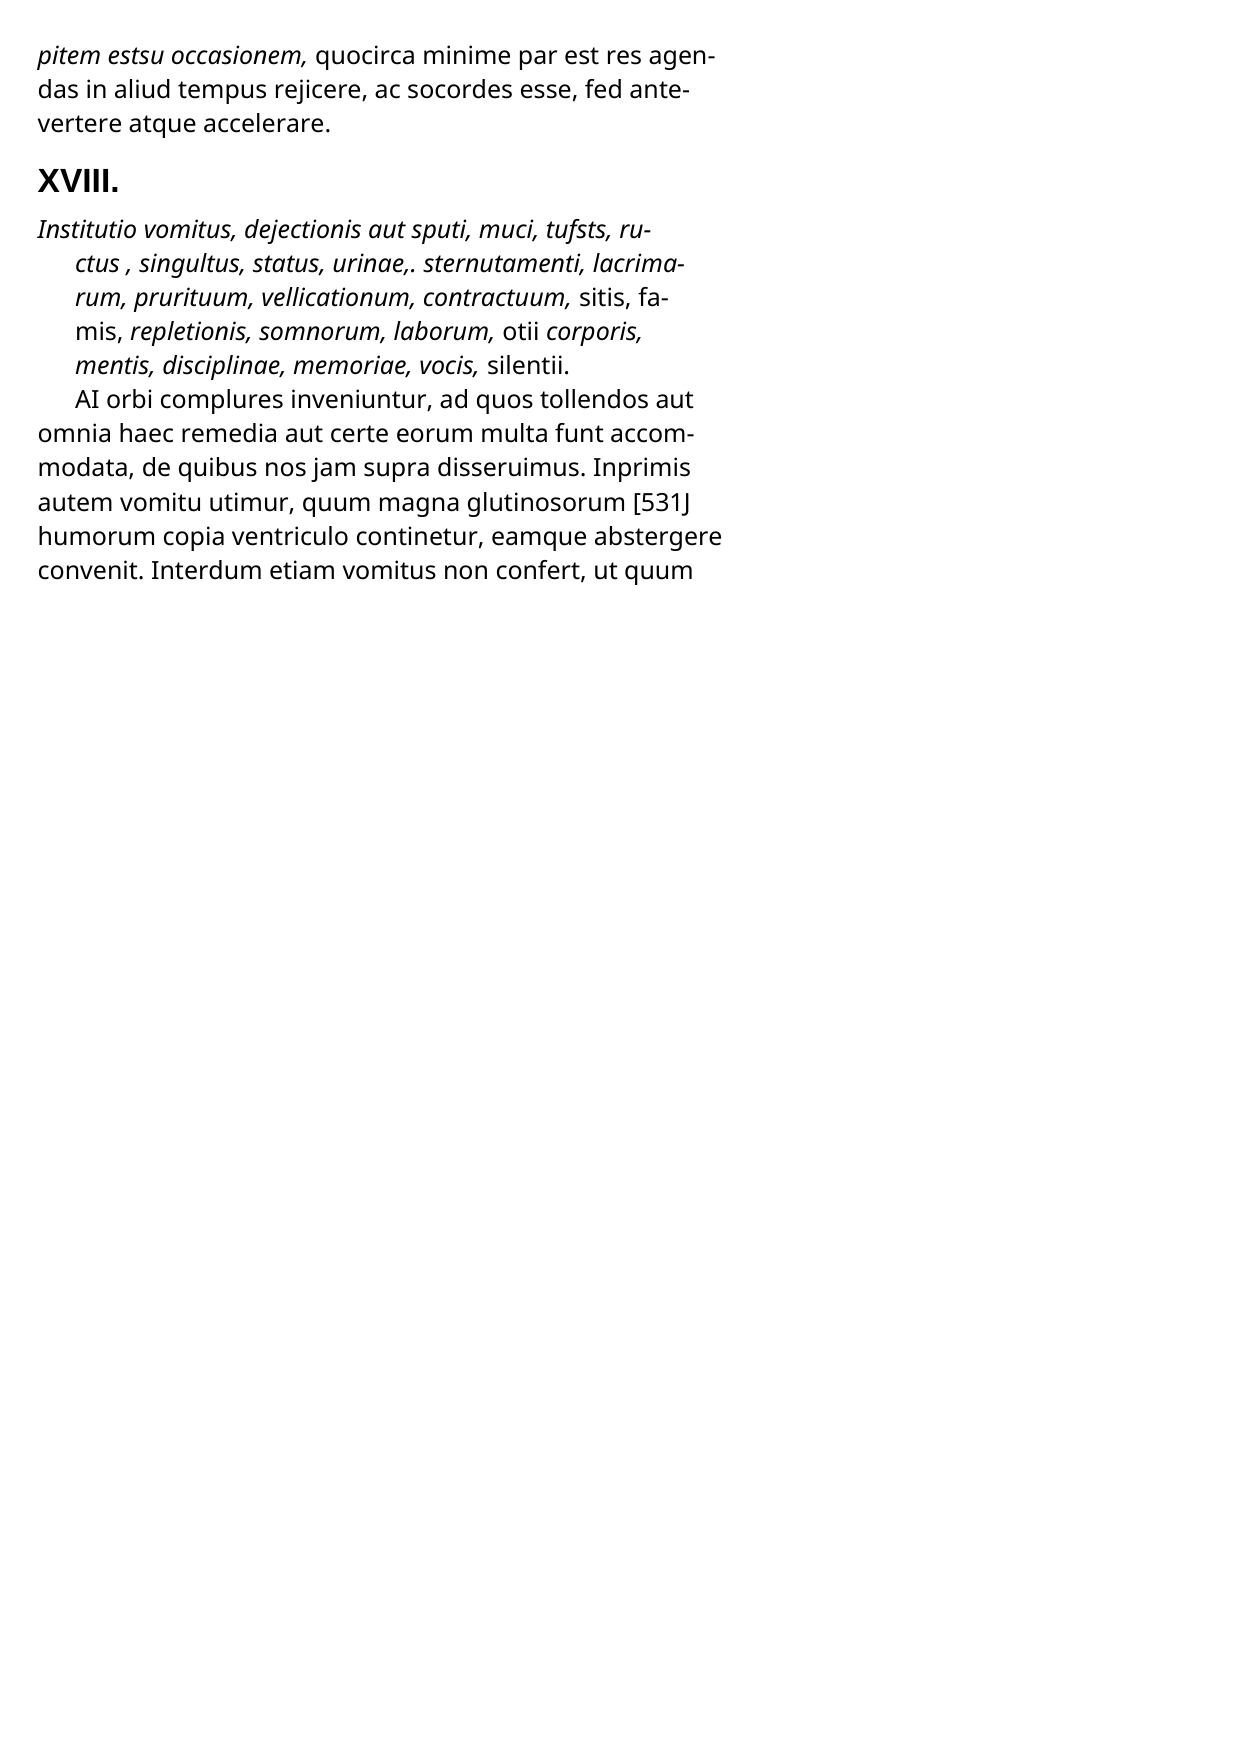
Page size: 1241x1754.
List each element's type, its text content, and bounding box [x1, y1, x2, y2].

subtitle XVIII. [37, 161, 1203, 199]
text Institutio vomitus, dejectionis aut sputi, muci, tufsts, ru- ctus , singultus, status, urinae,. sternutamenti, lacrima- rum, prurituum, vellicationum, contractuum, sitis, fa- mis, repletionis, somnorum, laborum, otii corporis, mentis, disciplinae, memoriae, vocis, silentii. [37, 212, 1203, 382]
text AI orbi complures inveniuntur, ad quos tollendos aut omnia haec remedia aut certe eorum multa funt accom- modata, de quibus nos jam supra disseruimus. Inprimis autem vomitu utimur, quum magna glutinosorum [531J humorum copia ventriculo continetur, eamque abstergere convenit. Interdum etiam vomitus non confert, ut quum [37, 382, 1203, 586]
text pitem estsu occasionem, quocirca minime par est res agen- das in aliud tempus rejicere, ac socordes esse, fed ante- vertere atque accelerare. [37, 37, 1203, 140]
